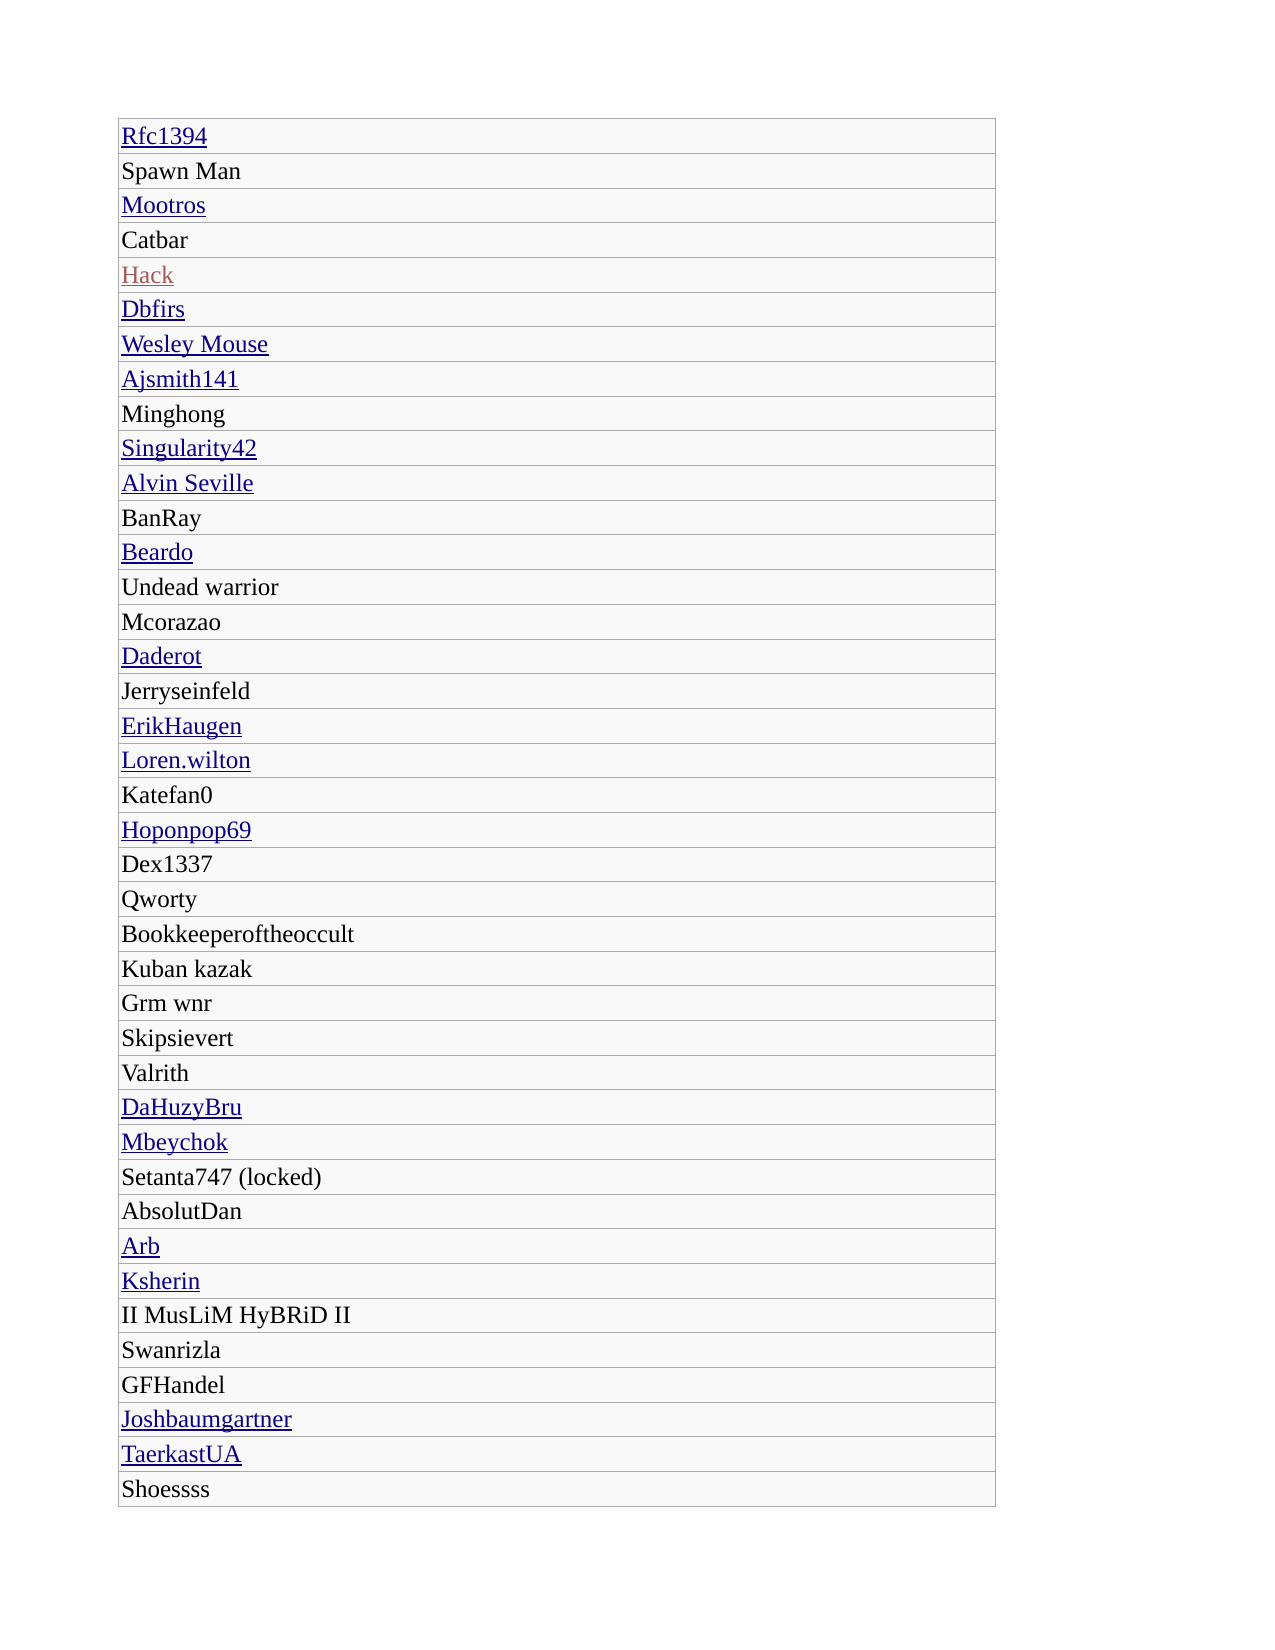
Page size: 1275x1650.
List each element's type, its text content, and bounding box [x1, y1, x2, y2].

table_cell Minghong [119, 397, 995, 430]
table_cell Catbar [119, 223, 995, 257]
table_cell II MusLiM HyBRiD II [119, 1299, 995, 1332]
table_cell Grm wnr [119, 986, 995, 1020]
table_cell Qworty [119, 882, 995, 916]
table_cell Mbeychok [119, 1125, 995, 1159]
table_cell Katefan0 [119, 778, 995, 812]
table_cell Beardo [119, 535, 995, 569]
table_cell Arb [119, 1229, 995, 1263]
table_cell Setanta747 (locked) [119, 1160, 995, 1193]
table_cell Swanrizla [119, 1333, 995, 1367]
table_cell Dex1337 [119, 848, 995, 881]
table_cell Bookkeeperoftheoccult [119, 917, 995, 951]
table_cell Hack [119, 258, 995, 292]
table_cell Wesley Mouse [119, 327, 995, 361]
table_cell Mcorazao [119, 605, 995, 638]
table_cell ErikHaugen [119, 709, 995, 742]
table_cell Skipsievert [119, 1021, 995, 1055]
table_cell Hoponpop69 [119, 813, 995, 847]
table_cell Joshbaumgartner [119, 1403, 995, 1436]
table_cell Jerryseinfeld [119, 674, 995, 708]
table_cell DaHuzyBru [119, 1090, 995, 1124]
table_cell Valrith [119, 1056, 995, 1089]
table_cell Ajsmith141 [119, 362, 995, 396]
table_cell Dbfirs [119, 293, 995, 326]
table_cell Shoessss [119, 1472, 995, 1506]
table_cell Undead warrior [119, 570, 995, 604]
table_cell BanRay [119, 501, 995, 534]
table_cell Singularity42 [119, 431, 995, 465]
table_cell GFHandel [119, 1368, 995, 1402]
table_cell Kuban kazak [119, 952, 995, 985]
table_cell Spawn Man [119, 154, 995, 187]
table_cell TaerkastUA [119, 1437, 995, 1471]
table_cell Loren.wilton [119, 744, 995, 777]
table_cell Alvin Seville [119, 466, 995, 500]
table_cell Rfc1394 [119, 119, 995, 153]
table_cell Daderot [119, 640, 995, 673]
table_cell AbsolutDan [119, 1195, 995, 1228]
table_cell Mootros [119, 189, 995, 222]
table_cell Ksherin [119, 1264, 995, 1297]
